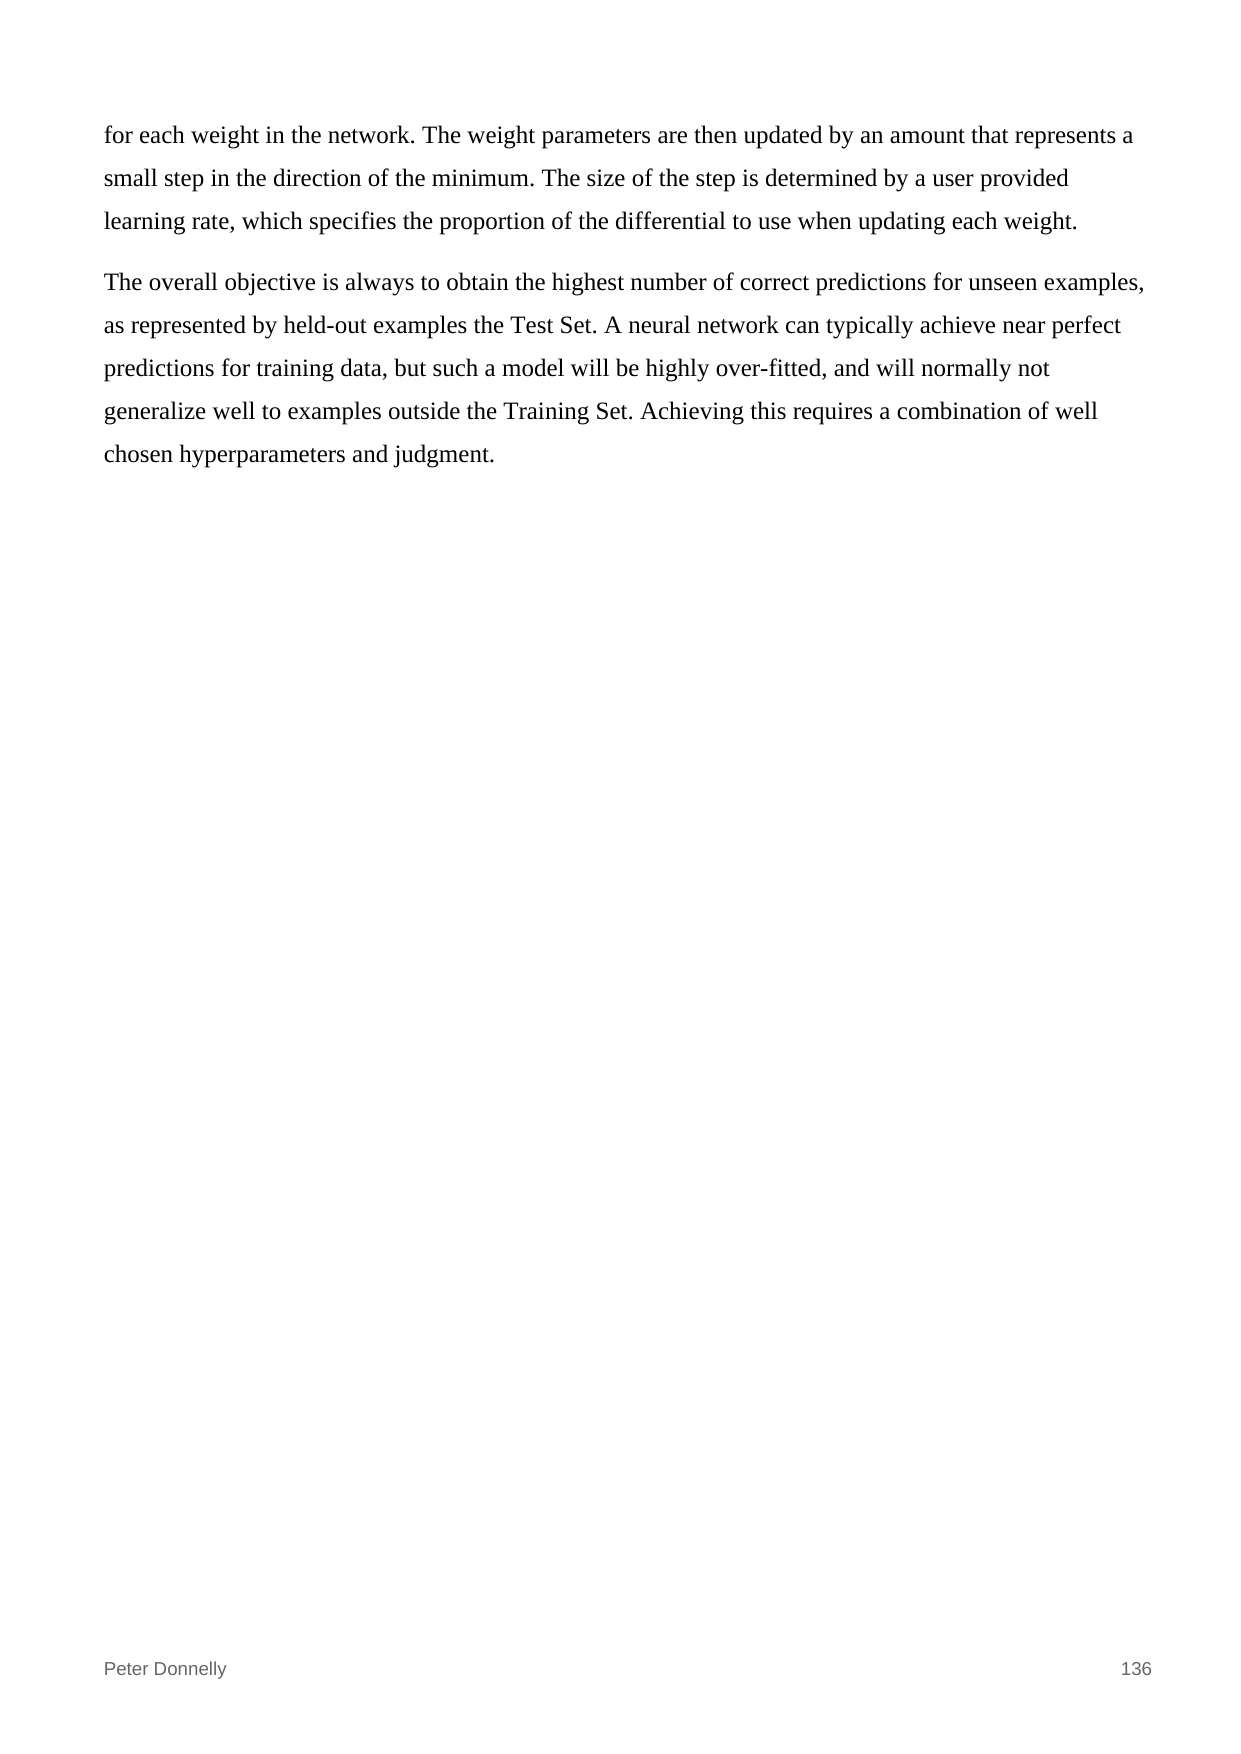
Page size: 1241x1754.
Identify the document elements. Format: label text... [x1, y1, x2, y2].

text for each weight in the network. The weight parameters are then updated by an amount that represents a small step in the direction of the minimum. The size of the step is determined by a user provided learning rate, which specifies the proportion of the differential to use when updating each weight. [103, 120, 1146, 235]
text The overall objective is always to obtain the highest number of correct predictions for unseen examples, as represented by held-out examples the Test Set. A neural network can typically achieve near perfect predictions for training data, but such a model will be highly over-fitted, and will normally not generalize well to examples outside the Training Set. Achieving this requires a combination of well chosen hyperparameters and judgment. [103, 267, 1146, 468]
